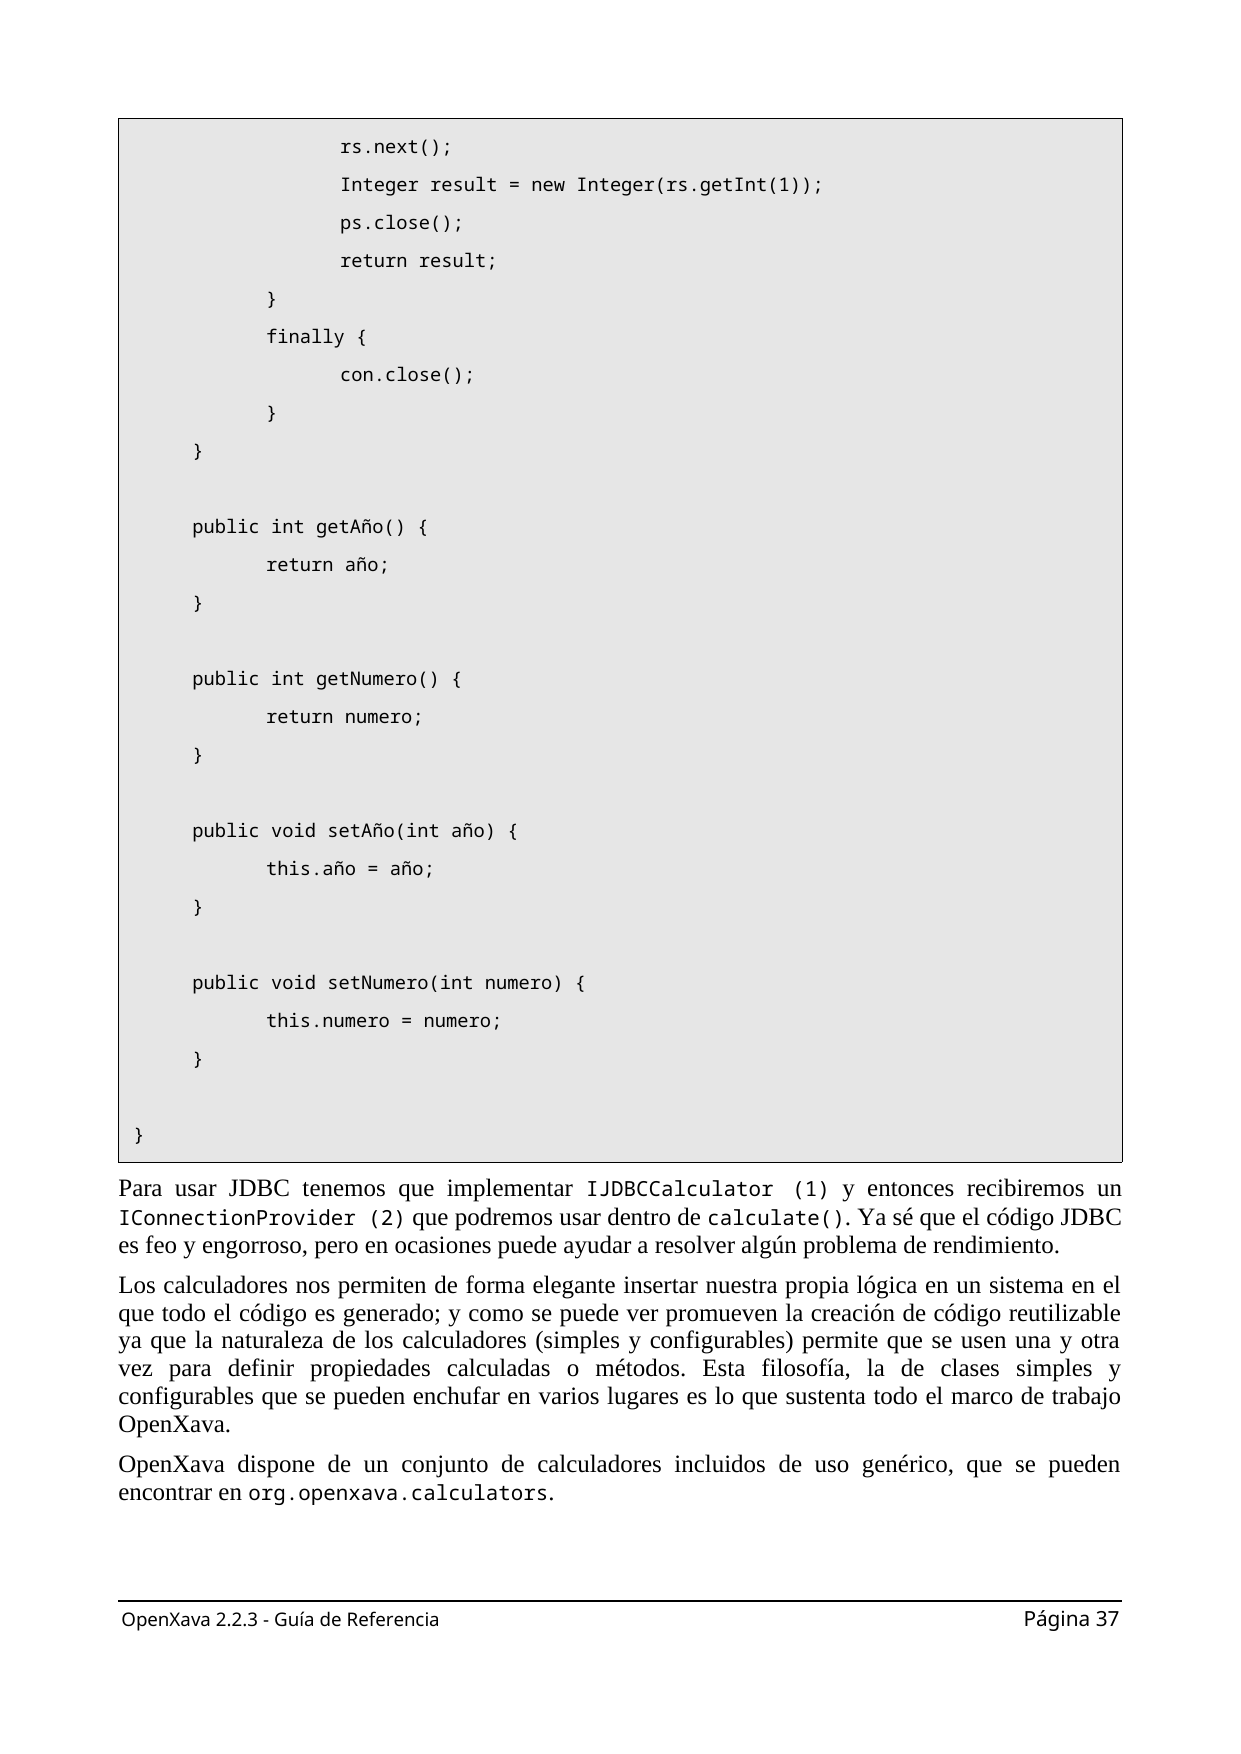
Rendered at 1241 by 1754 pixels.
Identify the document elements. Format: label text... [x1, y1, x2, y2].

text rs.next(); [119, 119, 1122, 156]
text } [119, 422, 1122, 460]
text Integer result = new Integer(rs.getInt(1)); [119, 156, 1122, 194]
text Los calculadores nos permiten de forma elegante insertar nuestra propia lógica en un sistema en el que todo el código es generado; y como se puede ver promueven la creación de código reutilizable ya que la naturaleza de los calculadores (simples y configurables) permite que se usen una y otra vez para definir propiedades calculadas o métodos. Esta filosofía, la de clases simples y configurables que se pueden enchufar en varios lugares es lo que sustenta todo el marco de trabajo OpenXava. [118, 1271, 1122, 1437]
text return año; [119, 536, 1122, 574]
text } [119, 574, 1122, 612]
text Para usar JDBC tenemos que implementar IJDBCCalculator (1) y entonces recibiremos un IConnectionProvider (2) que podremos usar dentro de calculate(). Ya sé que el código JDBC es feo y engorroso, pero en ocasiones puede ayudar a resolver algún problema de rendimiento. [118, 1174, 1122, 1259]
text return result; [119, 232, 1122, 270]
text } [119, 384, 1122, 422]
text } [119, 270, 1122, 308]
text } [119, 878, 1122, 917]
text this.año = año; [119, 841, 1122, 878]
text public void setNumero(int numero) { [119, 954, 1122, 993]
text this.numero = numero; [119, 993, 1122, 1031]
text } [119, 726, 1122, 764]
text ps.close(); [119, 194, 1122, 232]
text } [119, 1031, 1122, 1069]
text OpenXava dispone de un conjunto de calculadores incluidos de uso genérico, que se pueden encontrar en org.openxava.calculators. [118, 1450, 1122, 1506]
text public void setAño(int año) { [119, 802, 1122, 841]
text } [119, 1107, 1122, 1162]
text finally { [119, 308, 1122, 346]
text public int getNumero() { [119, 650, 1122, 688]
text public int getAño() { [119, 498, 1122, 536]
text return numero; [119, 688, 1122, 726]
text con.close(); [119, 346, 1122, 384]
